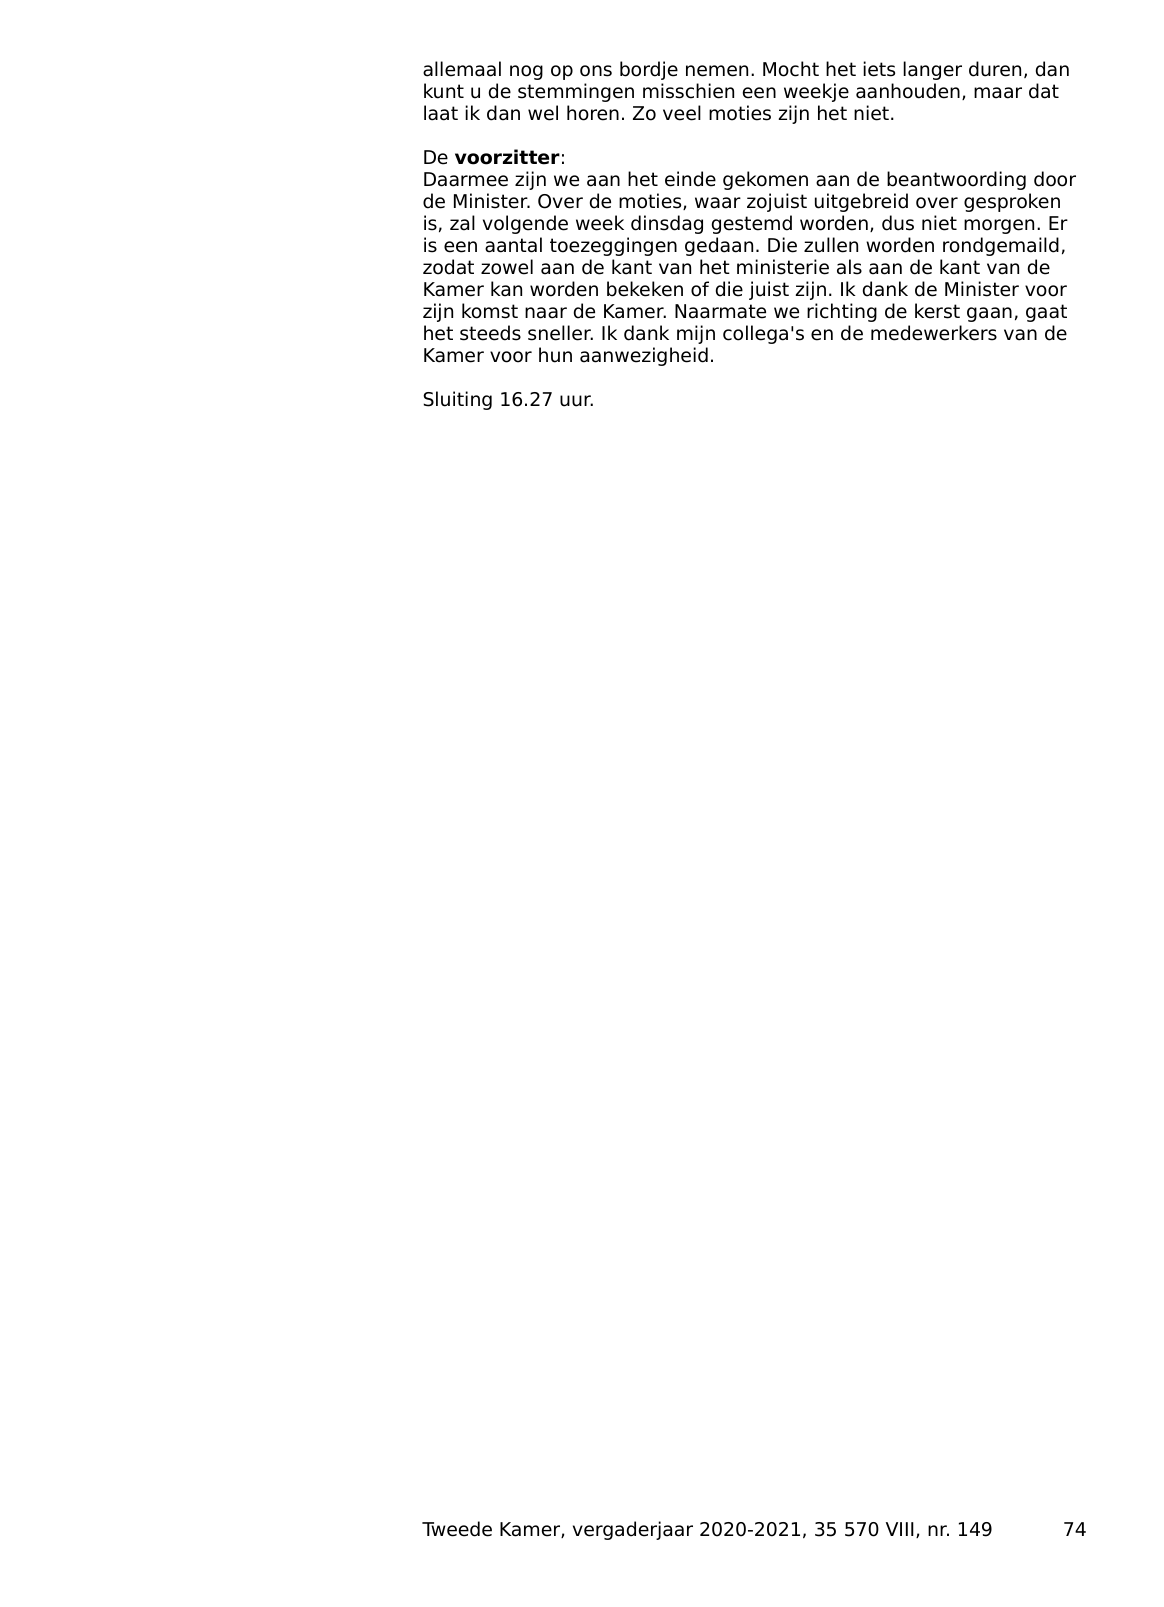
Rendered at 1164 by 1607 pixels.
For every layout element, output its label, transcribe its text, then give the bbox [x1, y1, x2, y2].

text Sluiting 16.27 uur. [422, 389, 1087, 411]
text allemaal nog op ons bordje nemen. Mocht het iets langer duren, dan kunt u de stemmingen misschien een weekje aanhouden, maar dat laat ik dan wel horen. Zo veel moties zijn het niet. [422, 59, 1087, 125]
text Daarmee zijn we aan het einde gekomen aan de beantwoording door de Minister. Over de moties, waar zojuist uitgebreid over gesproken is, zal volgende week dinsdag gestemd worden, dus niet morgen. Er is een aantal toezeggingen gedaan. Die zullen worden rondgemaild, zodat zowel aan de kant van het ministerie als aan de kant van de Kamer kan worden bekeken of die juist zijn. Ik dank de Minister voor zijn komst naar de Kamer. Naarmate we richting de kerst gaan, gaat het steeds sneller. Ik dank mijn collega's en de medewerkers van de Kamer voor hun aanwezigheid. [422, 169, 1087, 367]
text De voorzitter: [422, 147, 1087, 169]
